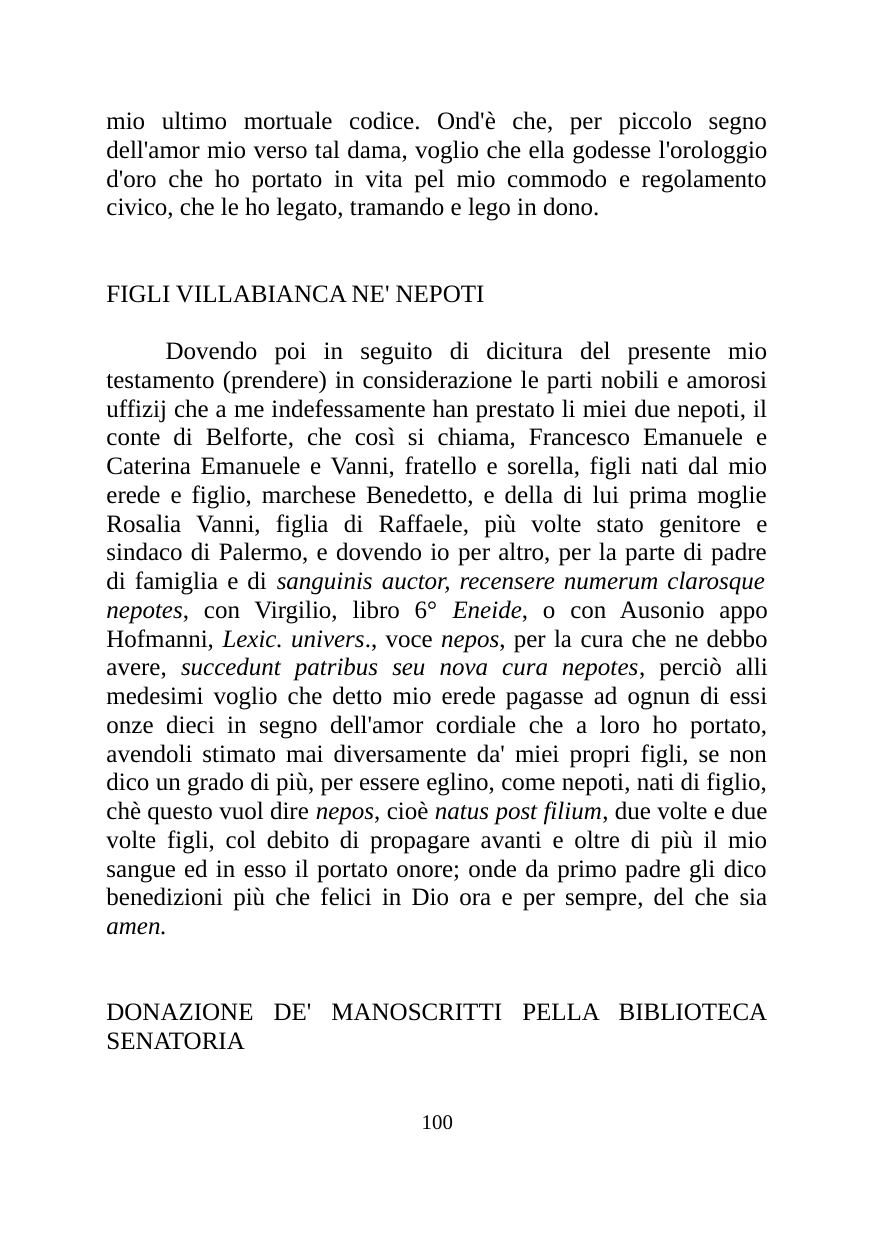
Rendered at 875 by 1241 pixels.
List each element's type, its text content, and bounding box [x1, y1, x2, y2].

text DONAZIONE DE' MANOSCRITTI PELLA BIBLIOTECA SENATORIA [106, 997, 768, 1055]
text Dovendo poi in seguito di dicitura del presente mio testamento (prendere) in considerazione le parti nobili e amorosi uffizij che a me indefessamente han prestato li miei due nepoti, il conte di Belforte, che così si chiama, Francesco Emanuele e Caterina Emanuele e Vanni, fratello e sorella, figli nati dal mio erede e figlio, marchese Benedetto, e della di lui prima moglie Rosalia Vanni, figlia di Raffaele, più volte stato genitore e sindaco di Palermo, e dovendo io per altro, per la parte di padre di famiglia e di sanguinis auctor, recensere numerum clarosque nepotes, con Virgilio, libro 6° Eneide, o con Ausonio appo Hofmanni, Lexic. univers., voce nepos, per la cura che ne debbo avere, succedunt patribus seu nova cura nepotes, perciò alli medesimi voglio che detto mio erede pagasse ad ognun di essi onze dieci in segno dell'amor cordiale che a loro ho portato, avendoli stimato mai diversamente da' miei propri figli, se non dico un grado di più, per essere eglino, come nepoti, nati di figlio, chè questo vuol dire nepos, cioè natus post filium, due volte e due volte figli, col debito di propagare avanti e oltre di più il mio sangue ed in esso il portato onore; onde da primo padre gli dico benedizioni più che felici in Dio ora e per sempre, del che sia amen. [106, 336, 768, 940]
text mio ultimo mortuale codice. Ond'è che, per piccolo segno dell'amor mio verso tal dama, voglio che ella godesse l'orologgio d'oro che ho portato in vita pel mio commodo e regolamento civico, che le ho legato, tramando e lego in dono. [106, 106, 768, 221]
text FIGLI VILLABIANCA NE' NEPOTI [106, 279, 768, 307]
